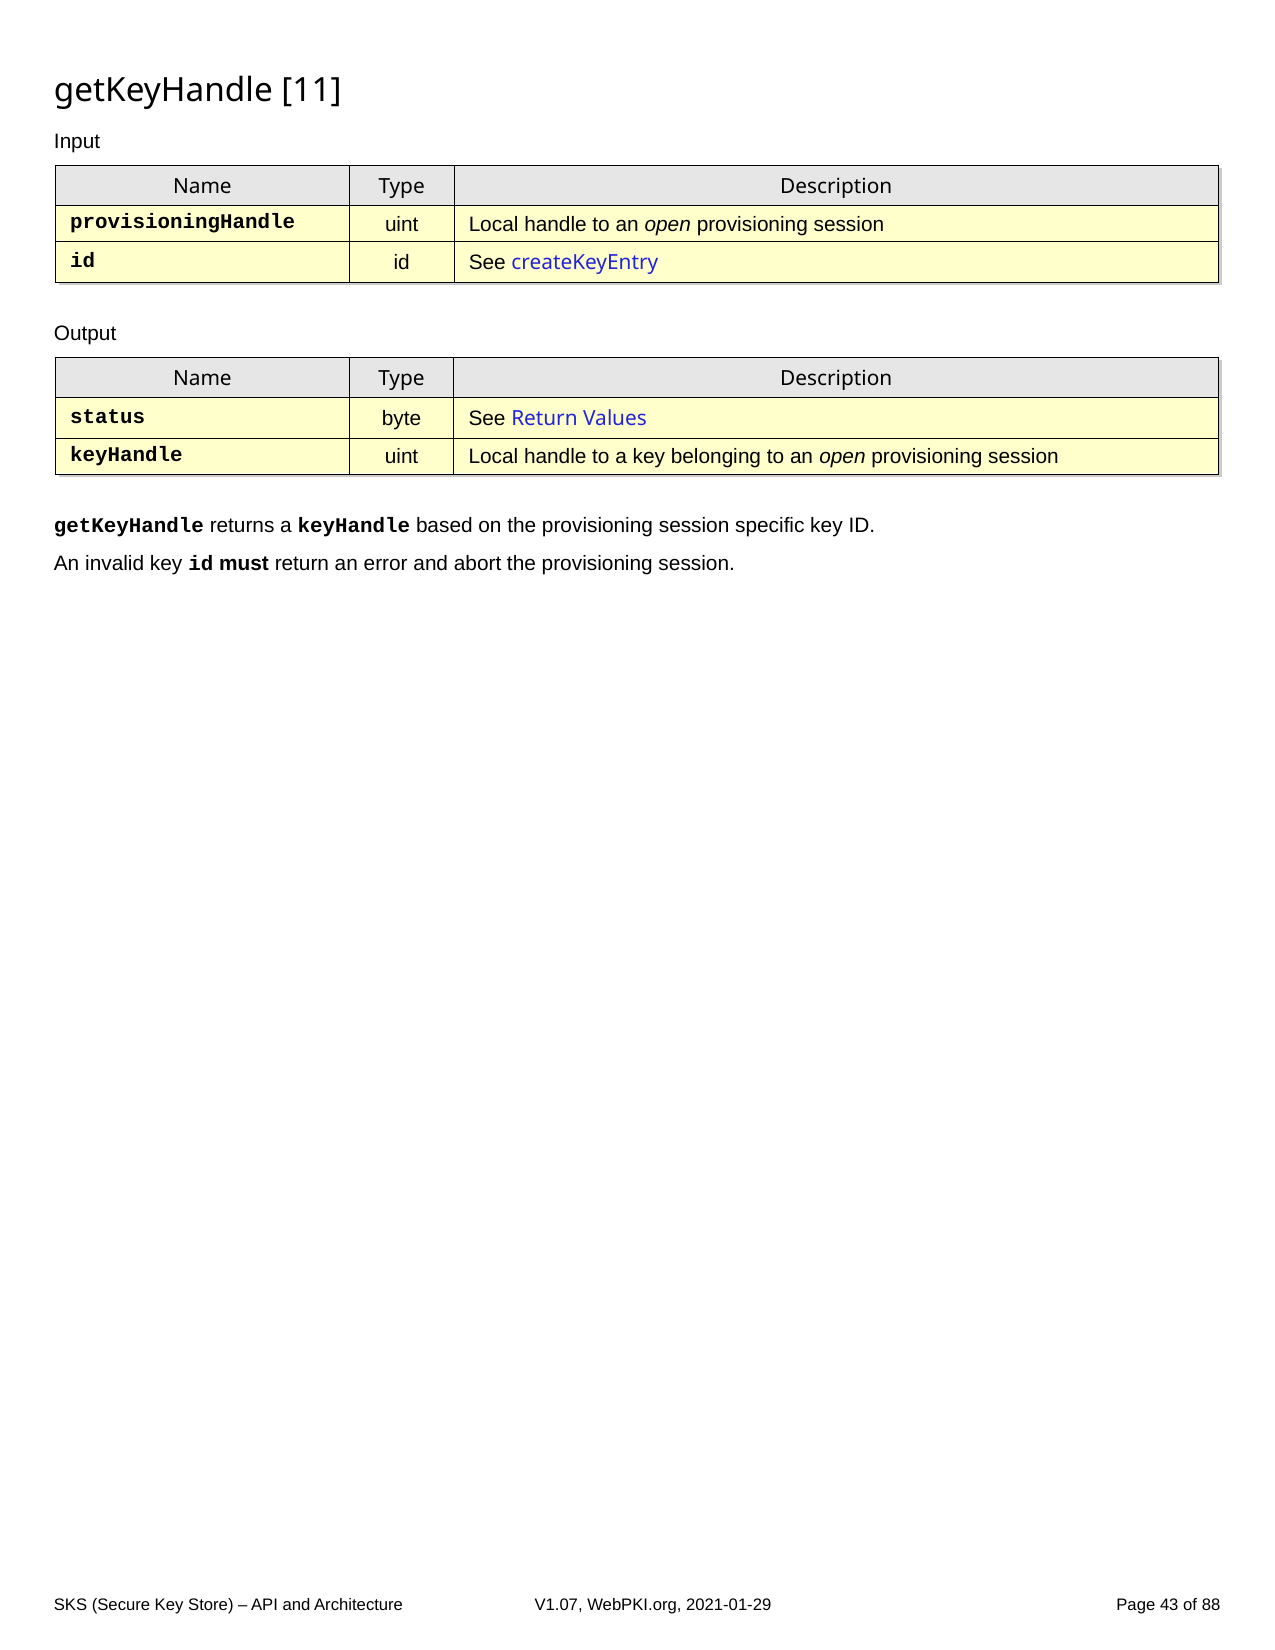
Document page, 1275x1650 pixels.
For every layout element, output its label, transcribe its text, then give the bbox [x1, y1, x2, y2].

table_cell uint [350, 206, 454, 241]
table_cell keyHandle [56, 439, 349, 473]
text Input [54, 129, 1221, 153]
table_cell provisioningHandle [56, 206, 349, 241]
table_cell See createKeyEntry [455, 242, 1218, 282]
table_cell byte [350, 398, 453, 438]
table_cell See Return Values [454, 398, 1218, 438]
table_header Description [454, 358, 1218, 397]
table_header Name [56, 166, 349, 205]
table_cell Local handle to a key belonging to an open provisioning session [454, 439, 1218, 473]
table_cell Local handle to an open provisioning session [455, 206, 1218, 241]
text An invalid key id must return an error and abort the provisioning session. [54, 551, 1221, 576]
table_header Name [56, 358, 349, 397]
table_cell uint [350, 439, 453, 473]
text Output [54, 321, 1221, 345]
table_cell id [56, 242, 349, 282]
table_header Type [350, 358, 453, 397]
table_header Type [350, 166, 454, 205]
table_header Description [455, 166, 1218, 205]
table_cell id [350, 242, 454, 282]
text getKeyHandle returns a keyHandle based on the provisioning session specific key ID. [54, 513, 1221, 539]
table_cell status [56, 398, 349, 438]
subtitle getKeyHandle [11] [54, 66, 1221, 111]
